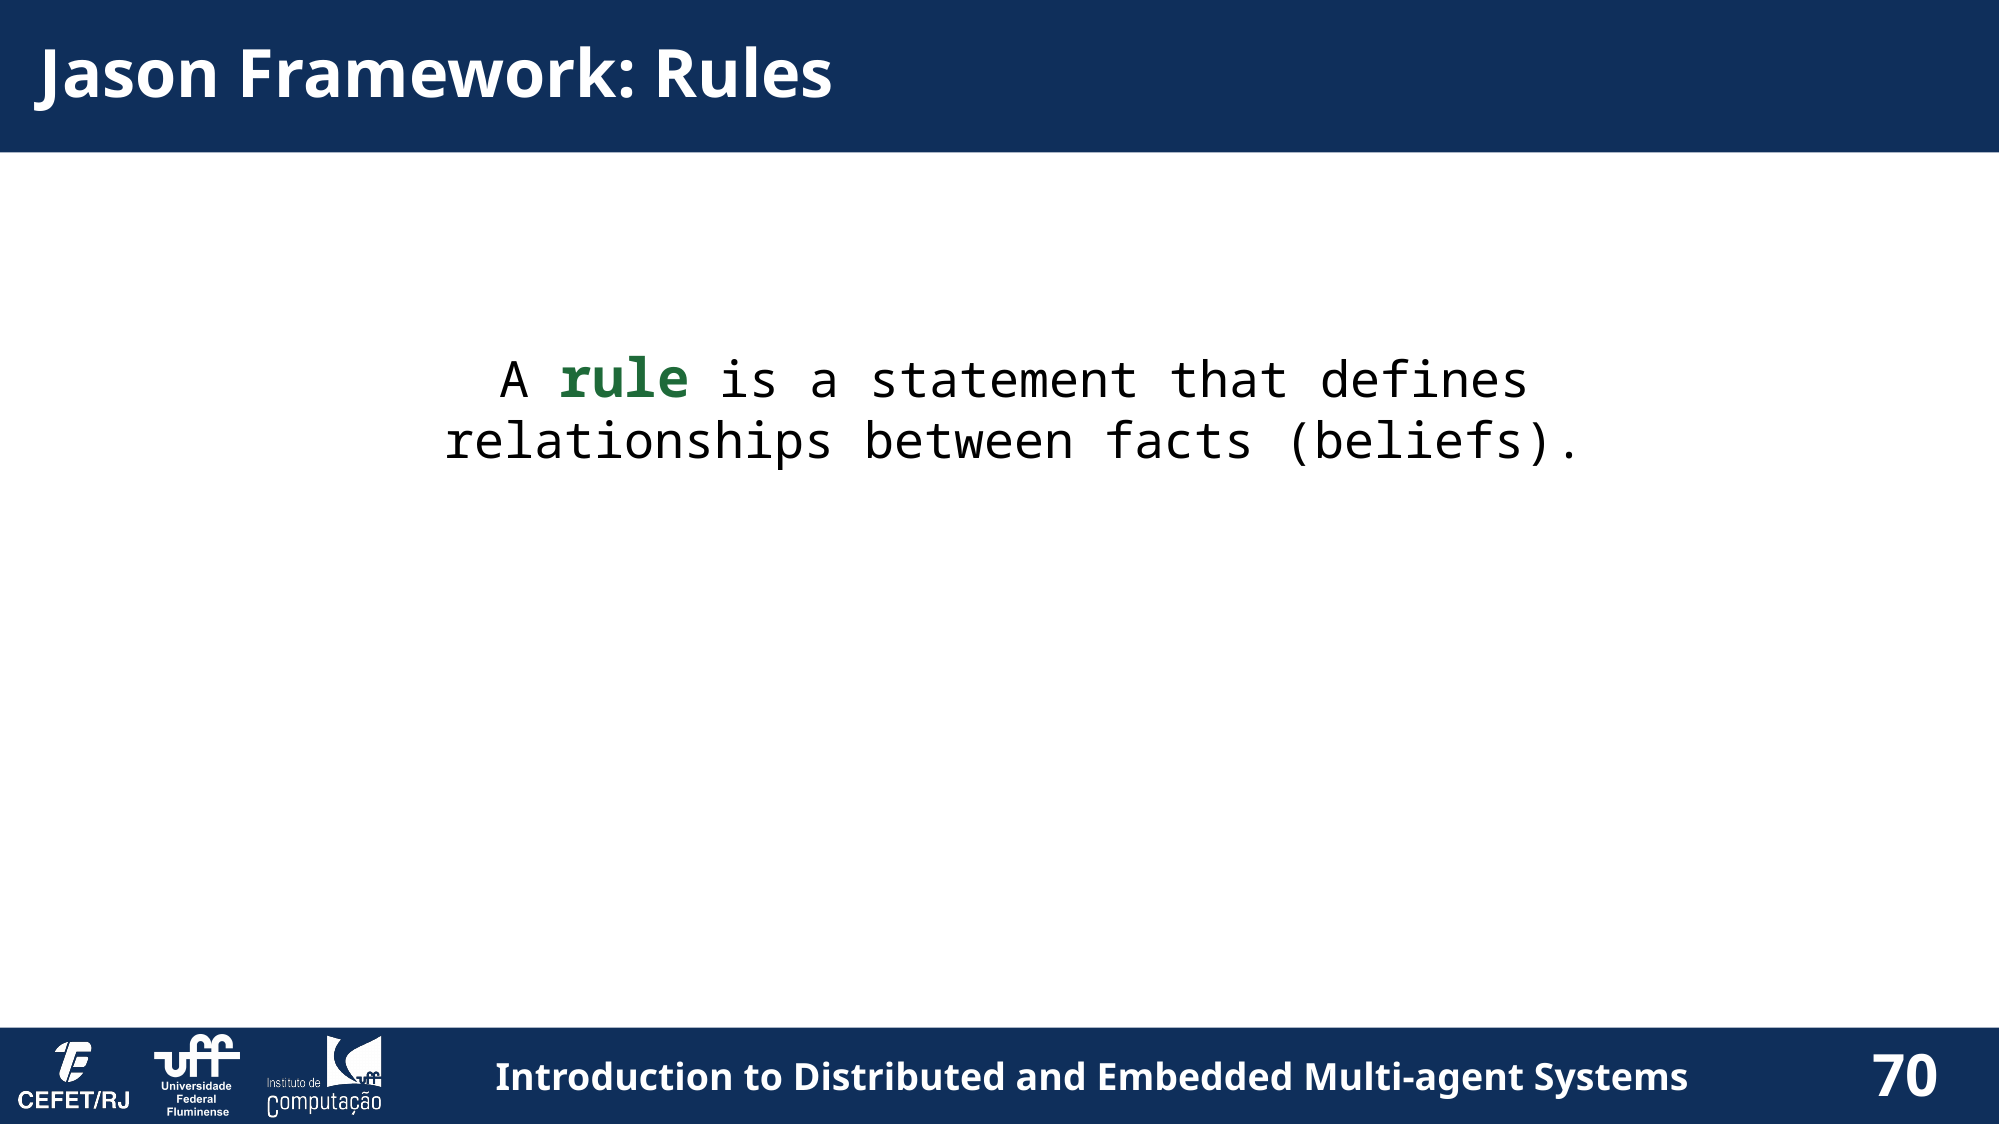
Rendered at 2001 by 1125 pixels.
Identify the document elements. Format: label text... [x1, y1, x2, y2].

picture [265, 1033, 383, 1118]
text_box A rule is a statement that defines relationships between facts (beliefs). [373, 335, 1657, 476]
picture [18, 1021, 129, 1125]
picture [153, 1033, 241, 1121]
text_box Jason Framework: Rules [25, 23, 1999, 119]
